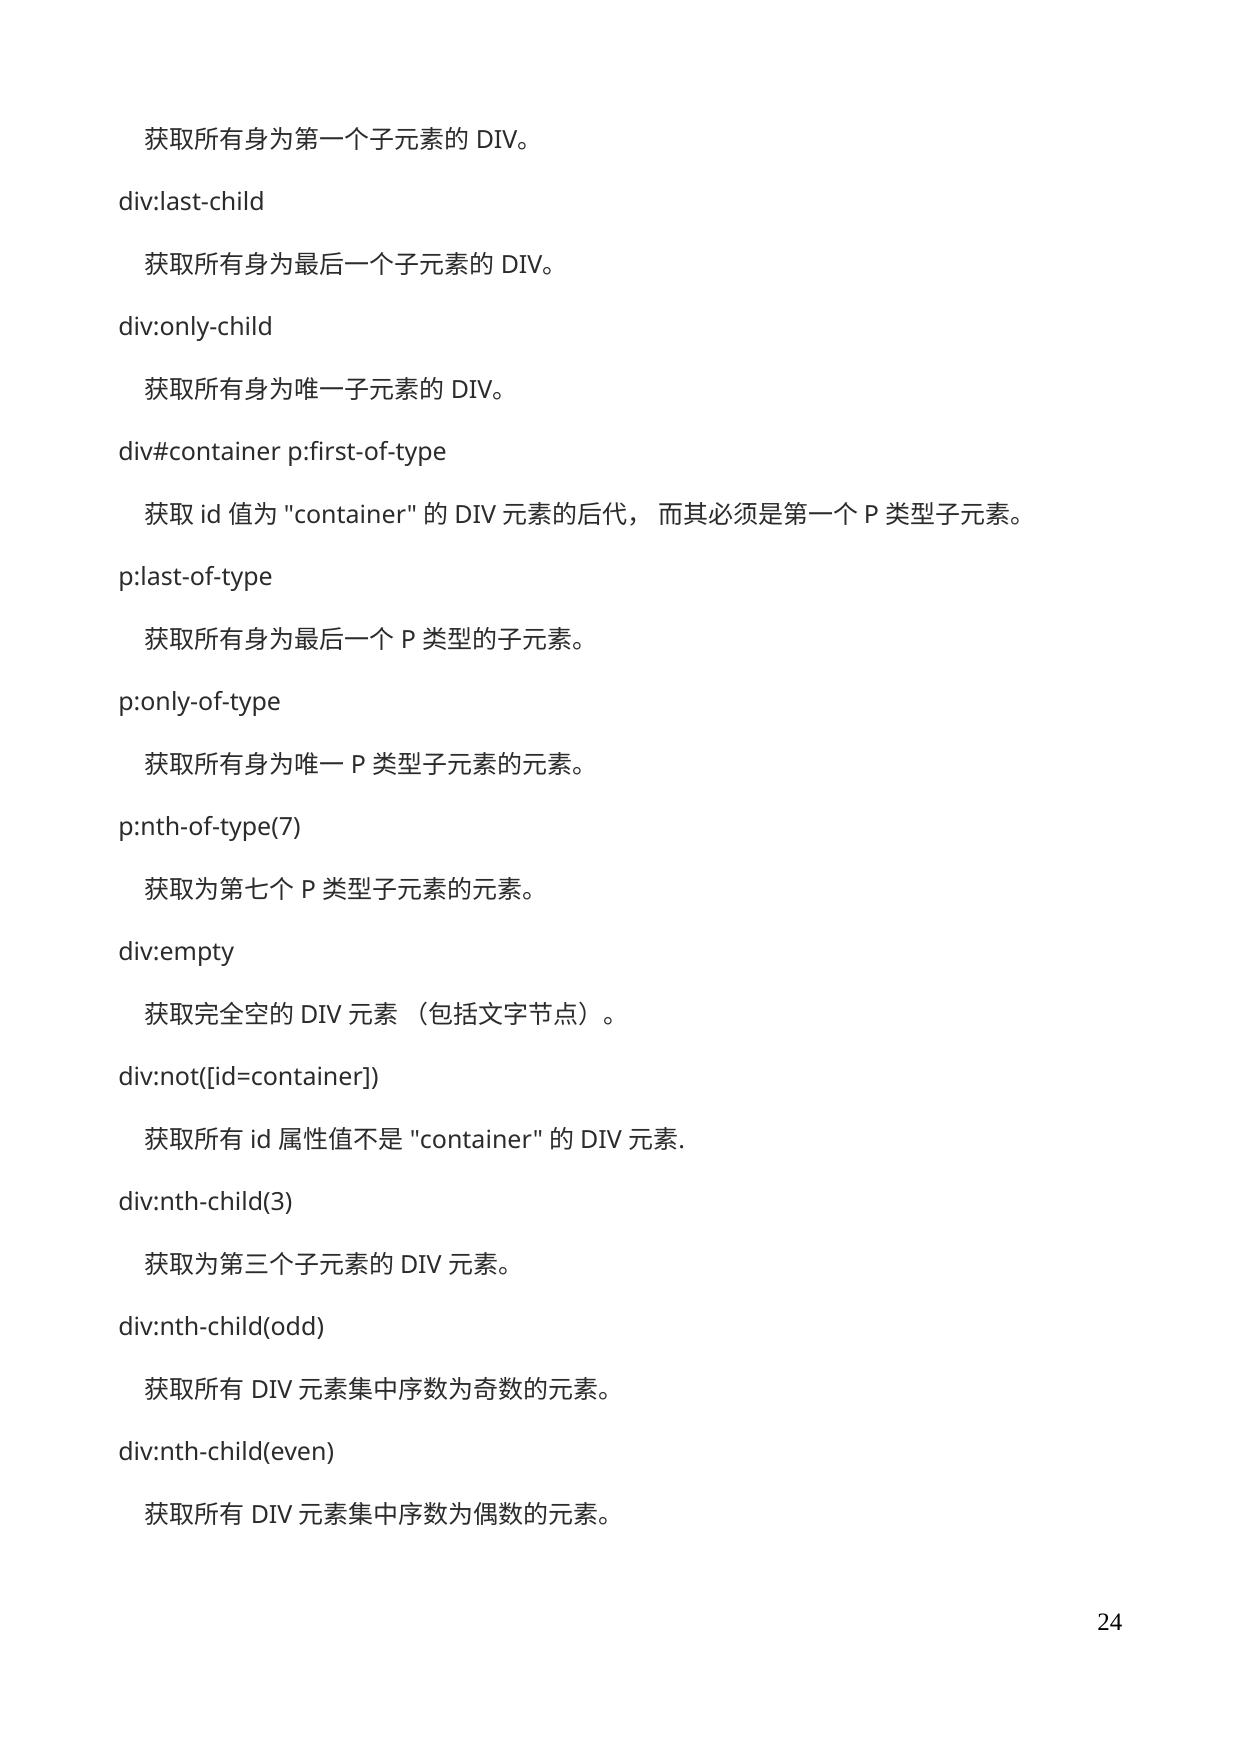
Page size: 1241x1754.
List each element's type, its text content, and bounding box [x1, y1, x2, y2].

text 获取为第三个子元素的 DIV 元素。 [118, 1243, 1122, 1281]
text 获取所有身为最后一个子元素的 DIV。 [118, 243, 1122, 281]
text 获取所有身为唯一子元素的 DIV。 [118, 368, 1122, 406]
text 获取所有 DIV 元素集中序数为奇数的元素。 [118, 1368, 1122, 1406]
text div:nth-child(even) [118, 1431, 1122, 1468]
text p:last-of-type [118, 556, 1122, 593]
text p:nth-of-type(7) [118, 806, 1122, 843]
text p:only-of-type [118, 681, 1122, 718]
text 获取所有身为唯一 P 类型子元素的元素。 [118, 743, 1122, 781]
text div:nth-child(odd) [118, 1306, 1122, 1343]
text div#container p:first-of-type [118, 431, 1122, 468]
text 获取 id 值为 "container" 的 DIV 元素的后代， 而其必须是第一个 P 类型子元素。 [118, 493, 1122, 531]
text 获取所有 id 属性值不是 "container" 的 DIV 元素. [118, 1118, 1122, 1156]
text 获取完全空的 DIV 元素 （包括文字节点）。 [118, 993, 1122, 1031]
text div:nth-child(3) [118, 1181, 1122, 1218]
text 获取所有身为最后一个 P 类型的子元素。 [118, 618, 1122, 656]
text div:last-child [118, 181, 1122, 218]
text div:empty [118, 931, 1122, 968]
text div:only-child [118, 306, 1122, 343]
text div:not([id=container]) [118, 1056, 1122, 1093]
text 获取为第七个 P 类型子元素的元素。 [118, 868, 1122, 906]
text 获取所有身为第一个子元素的 DIV。 [118, 118, 1122, 156]
text 获取所有 DIV 元素集中序数为偶数的元素。 [118, 1493, 1122, 1531]
